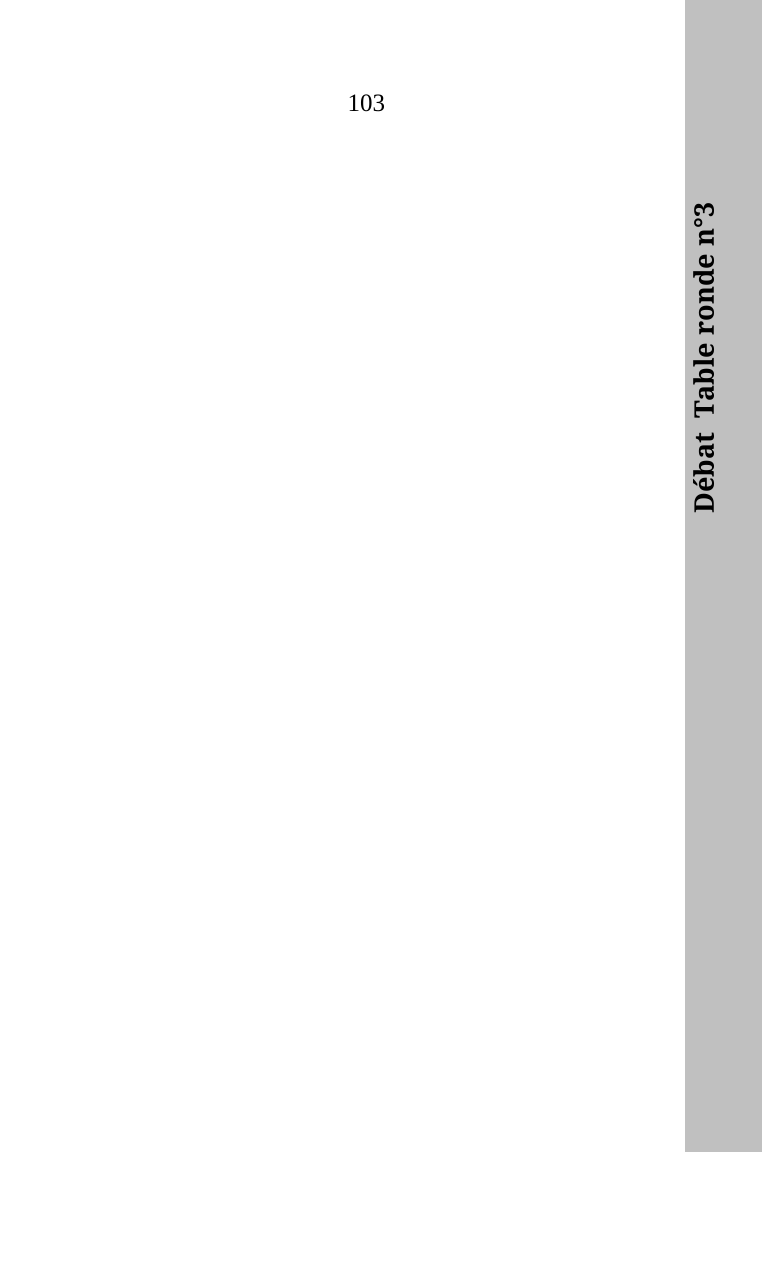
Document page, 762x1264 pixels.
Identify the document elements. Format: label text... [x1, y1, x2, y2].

text Débat Table ronde n°3 [685, 187, 762, 513]
